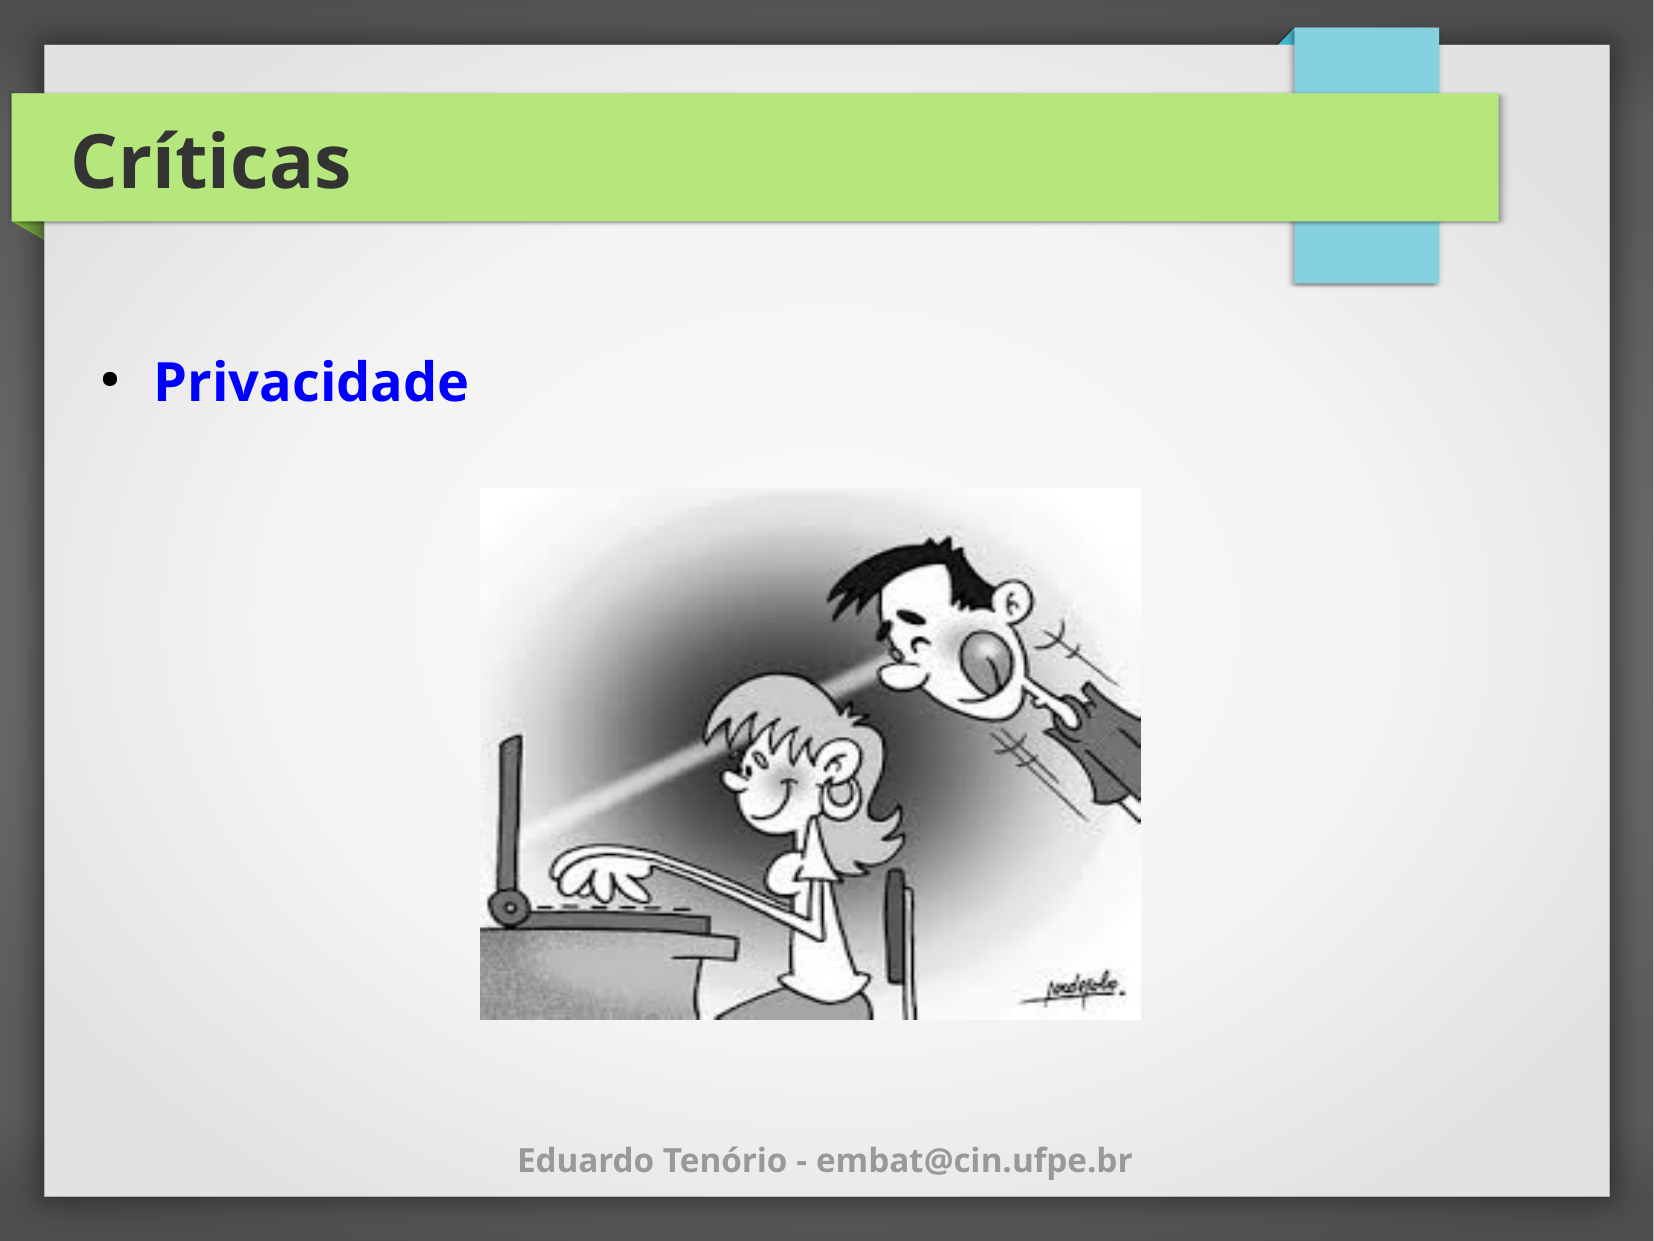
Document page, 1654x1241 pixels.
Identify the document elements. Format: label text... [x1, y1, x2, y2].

text_box Eduardo Tenório - embat@cin.ufpe.br [45, 1130, 1606, 1201]
picture [0, 0, 1654, 1241]
list Privacidade [82, 343, 1538, 1063]
title Críticas [70, 97, 1229, 221]
